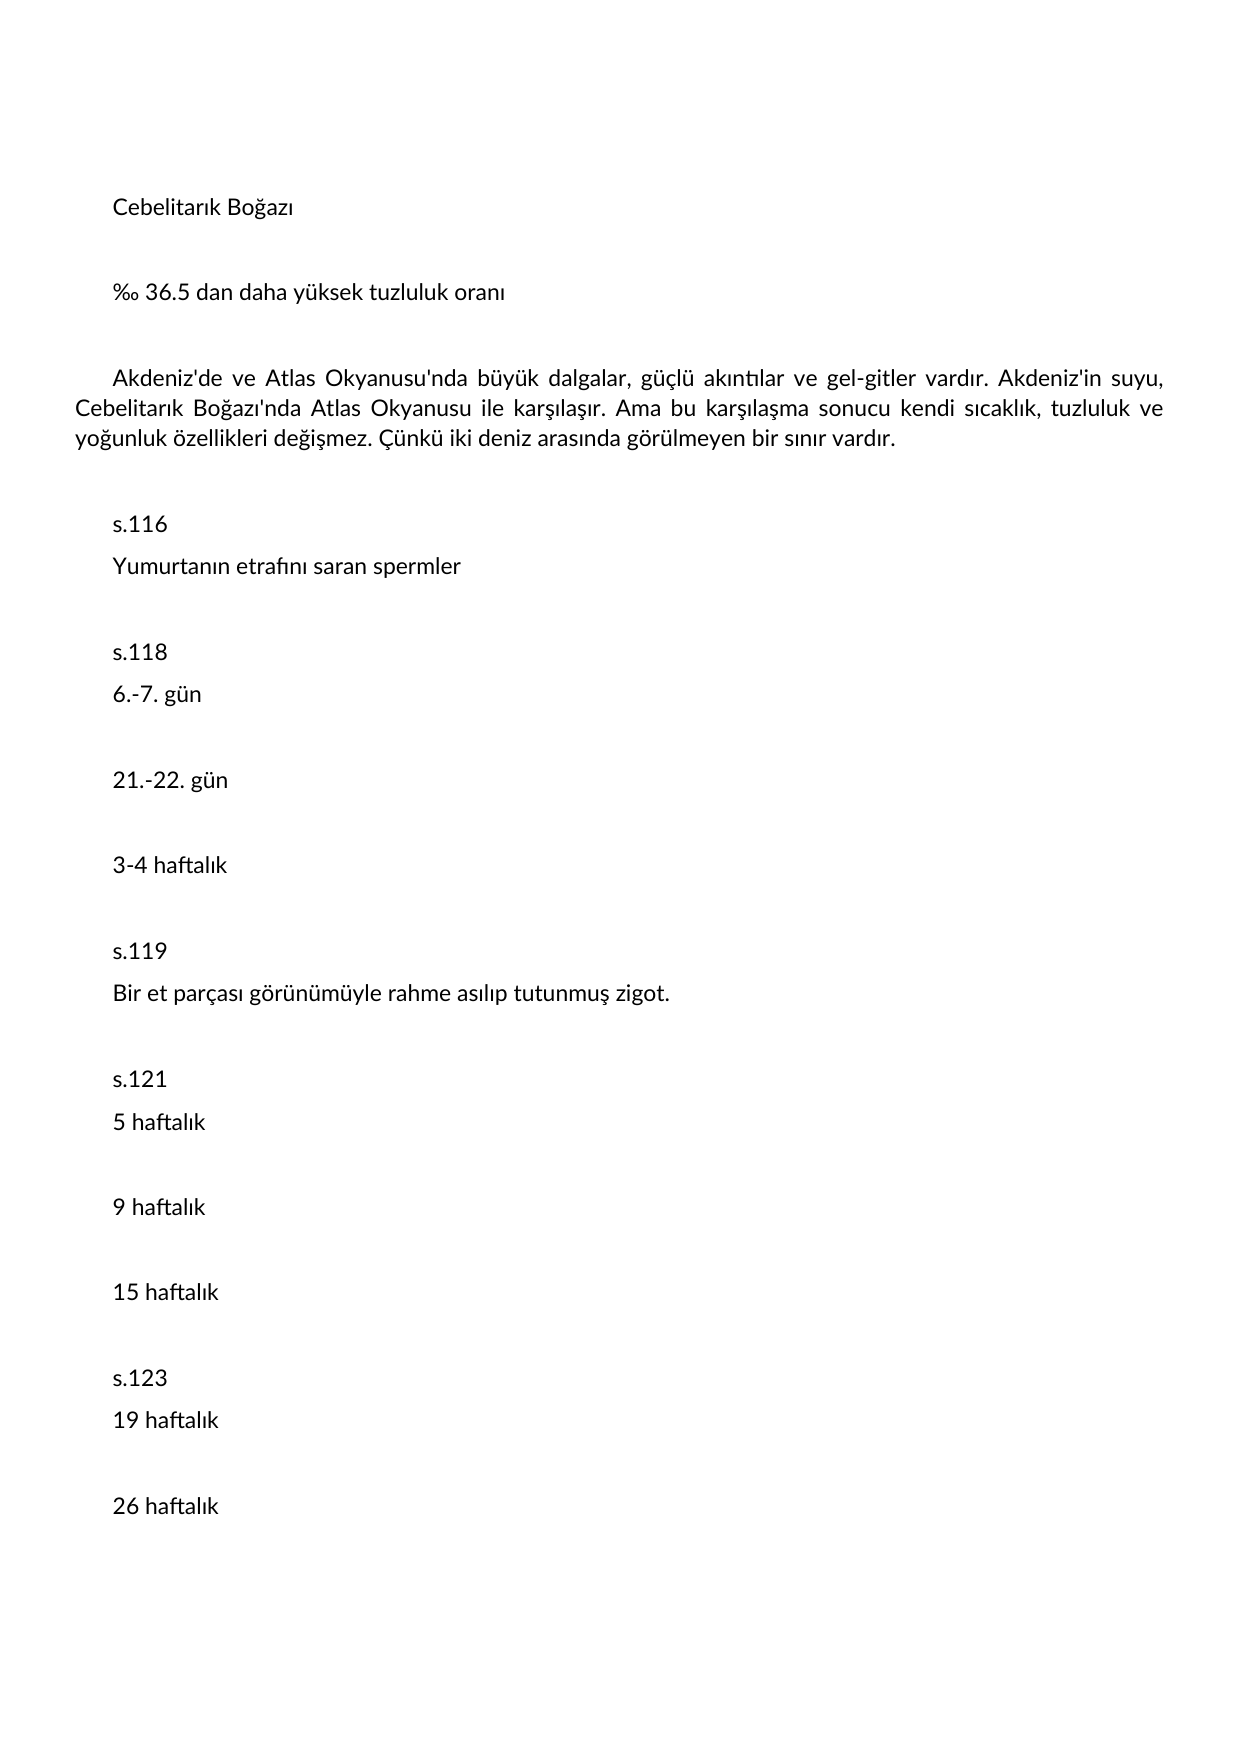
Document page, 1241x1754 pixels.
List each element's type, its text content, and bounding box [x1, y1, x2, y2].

text s.118 [75, 637, 1165, 665]
text ‰ 36.5 dan daha yüksek tuzluluk oranı [75, 278, 1165, 306]
text Bir et parçası görünümüyle rahme asılıp tutunmuş zigot. [75, 979, 1165, 1007]
text 9 haftalık [75, 1193, 1165, 1220]
text 26 haftalık [75, 1492, 1165, 1519]
text 21.-22. gün [75, 766, 1165, 793]
text s.119 [75, 936, 1165, 964]
text Yumurtanın etrafını saran spermler [75, 552, 1165, 579]
text s.121 [75, 1064, 1165, 1092]
text 15 haftalık [75, 1278, 1165, 1306]
text s.116 [75, 509, 1165, 537]
text Akdeniz'de ve Atlas Okyanusu'nda büyük dalgalar, güçlü akıntılar ve gel-gitler vardır. Akdeniz'in suyu, Cebelitarık Boğazı'nda Atlas Okyanusu ile karşılaşır. Ama bu karşılaşma sonucu kendi sıcaklık, tuzluluk ve yoğunluk özellikleri değişmez. Çünkü iki deniz arasında görülmeyen bir sınır vardır. [75, 363, 1165, 451]
text 6.-7. gün [75, 680, 1165, 708]
text Cebelitarık Boğazı [75, 193, 1165, 220]
text 19 haftalık [75, 1406, 1165, 1434]
text s.123 [75, 1363, 1165, 1391]
text 5 haftalık [75, 1107, 1165, 1135]
text 3-4 haftalık [75, 851, 1165, 878]
